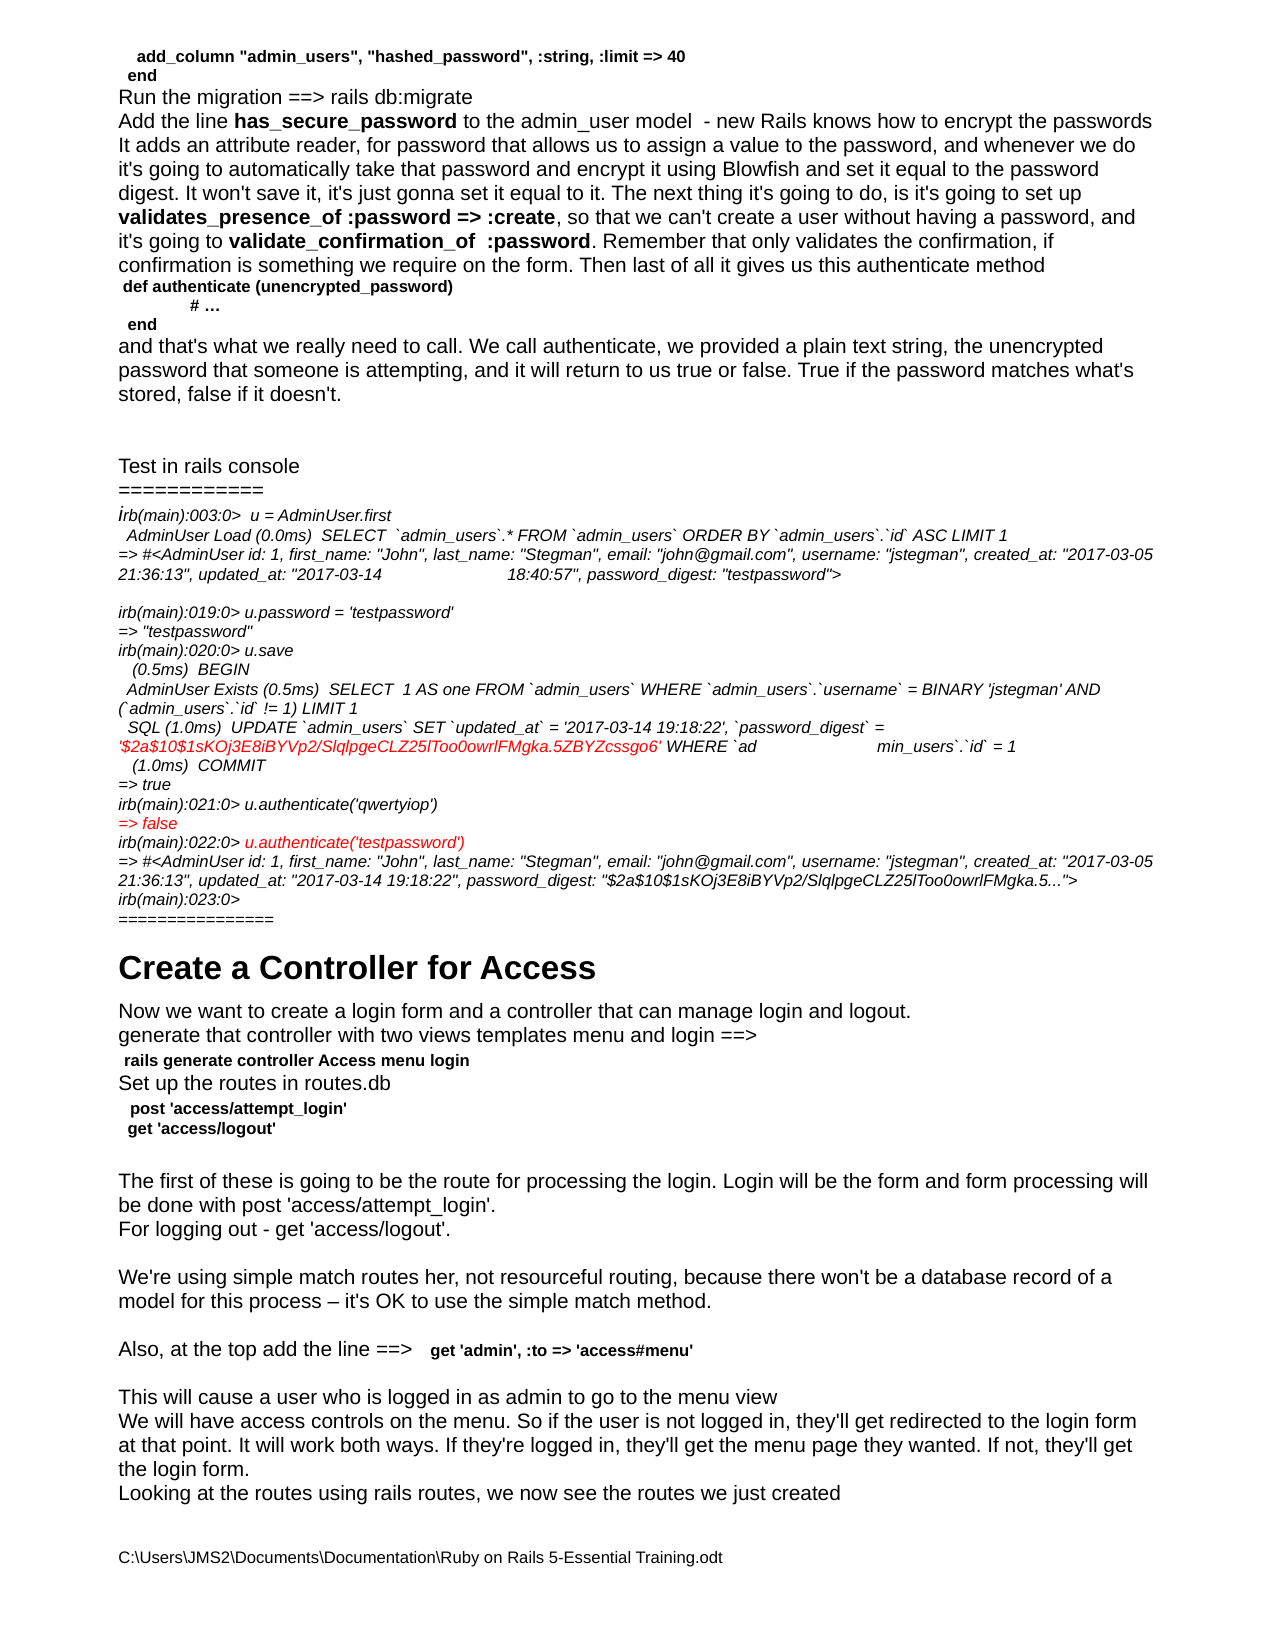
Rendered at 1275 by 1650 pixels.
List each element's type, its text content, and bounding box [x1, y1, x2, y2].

text Also, at the top add the line ==> get 'admin', :to => 'access#menu' [118, 1337, 1157, 1361]
text => true [118, 775, 1157, 794]
text Add the line has_secure_password to the admin_user model - new Rails knows how to encrypt the passwords [118, 109, 1157, 133]
text It adds an attribute reader, for password that allows us to assign a value to the password, and whenever we do it's going to automatically take that password and encrypt it using Blowfish and set it equal to the password digest. It won't save it, it's just gonna set it equal to it. The next thing it's going to do, is it's going to set up validates_presence_of :password => :create, so that we can't create a user without having a password, and it's going to validate_confirmation_of :password. Remember that only validates the confirmation, if confirmation is something we require on the form. Then last of all it gives us this authenticate method [118, 133, 1157, 277]
text irb(main):020:0> u.save [118, 641, 1157, 660]
text This will cause a user who is logged in as admin to go to the menu view [118, 1385, 1157, 1409]
text AdminUser Exists (0.5ms) SELECT 1 AS one FROM `admin_users` WHERE `admin_users`.`username` = BINARY 'jstegman' AND (`admin_users`.`id` != 1) LIMIT 1 [118, 679, 1157, 718]
text => #<AdminUser id: 1, first_name: "John", last_name: "Stegman", email: "john@gmail.com", username: "jstegman", created_at: "2017-03-05 21:36:13", updated_at: "2017-03-14 18:40:57", password_digest: "testpassword"> [118, 545, 1157, 583]
text ================ [118, 909, 1157, 928]
text => false [118, 813, 1157, 833]
text irb(main):021:0> u.authenticate('qwertyiop') [118, 794, 1157, 813]
text The first of these is going to be the route for processing the login. Login will be the form and form processing will be done with post 'access/attempt_login'. [118, 1169, 1157, 1217]
text (1.0ms) COMMIT [118, 756, 1157, 775]
text post 'access/attempt_login' get 'access/logout' [118, 1094, 1157, 1138]
text and that's what we really need to call. We call authenticate, we provided a plain text string, the unencrypted password that someone is attempting, and it will return to us true or false. True if the password matches what's stored, false if it doesn't. [118, 334, 1157, 406]
text Test in rails console [118, 454, 1157, 478]
text ============ [118, 478, 1157, 502]
text We will have access controls on the menu. So if the user is not logged in, they'll get redirected to the login form at that point. It will work both ways. If they're logged in, they'll get the menu page they wanted. If not, they'll get the login form. [118, 1409, 1157, 1481]
text rails generate controller Access menu login [118, 1047, 1157, 1071]
text AdminUser Load (0.0ms) SELECT `admin_users`.* FROM `admin_users` ORDER BY `admin_users`.`id` ASC LIMIT 1 [118, 526, 1157, 545]
text # … [118, 296, 1157, 315]
text def authenticate (unencrypted_password) [118, 277, 1157, 296]
text Now we want to create a login form and a controller that can manage login and logout. [118, 999, 1157, 1023]
text add_column "admin_users", "hashed_password", :string, :limit => 40 end [118, 47, 1157, 85]
text (0.5ms) BEGIN [118, 660, 1157, 679]
text end [118, 315, 1157, 334]
text => "testpassword" [118, 622, 1157, 641]
text Run the migration ==> rails db:migrate [118, 85, 1157, 109]
text SQL (1.0ms) UPDATE `admin_users` SET `updated_at` = '2017-03-14 19:18:22', `password_digest` = '$2a$10$1sKOj3E8iBYVp2/SlqlpgeCLZ25lToo0owrlFMgka.5ZBYZcssgo6' WHERE `ad min_users`.`id` = 1 [118, 718, 1157, 756]
text => #<AdminUser id: 1, first_name: "John", last_name: "Stegman", email: "john@gmail.com", username: "jstegman", created_at: "2017-03-05 21:36:13", updated_at: "2017-03-14 19:18:22", password_digest: "$2a$10$1sKOj3E8iBYVp2/SlqlpgeCLZ25lToo0owrlFMgka.5..."> [118, 852, 1157, 890]
text irb(main):003:0> u = AdminUser.first [118, 502, 1157, 526]
text generate that controller with two views templates menu and login ==> [118, 1023, 1157, 1047]
text Looking at the routes using rails routes, we now see the routes we just created [118, 1481, 1157, 1505]
subtitle Create a Controller for Access [118, 948, 1157, 986]
text For logging out - get 'access/logout'. [118, 1217, 1157, 1241]
text irb(main):019:0> u.password = 'testpassword' [118, 603, 1157, 622]
text irb(main):022:0> u.authenticate('testpassword') [118, 833, 1157, 852]
text Set up the routes in routes.db [118, 1071, 1157, 1094]
text irb(main):023:0> [118, 890, 1157, 909]
text We're using simple match routes her, not resourceful routing, because there won't be a database record of a model for this process – it's OK to use the simple match method. [118, 1265, 1157, 1313]
